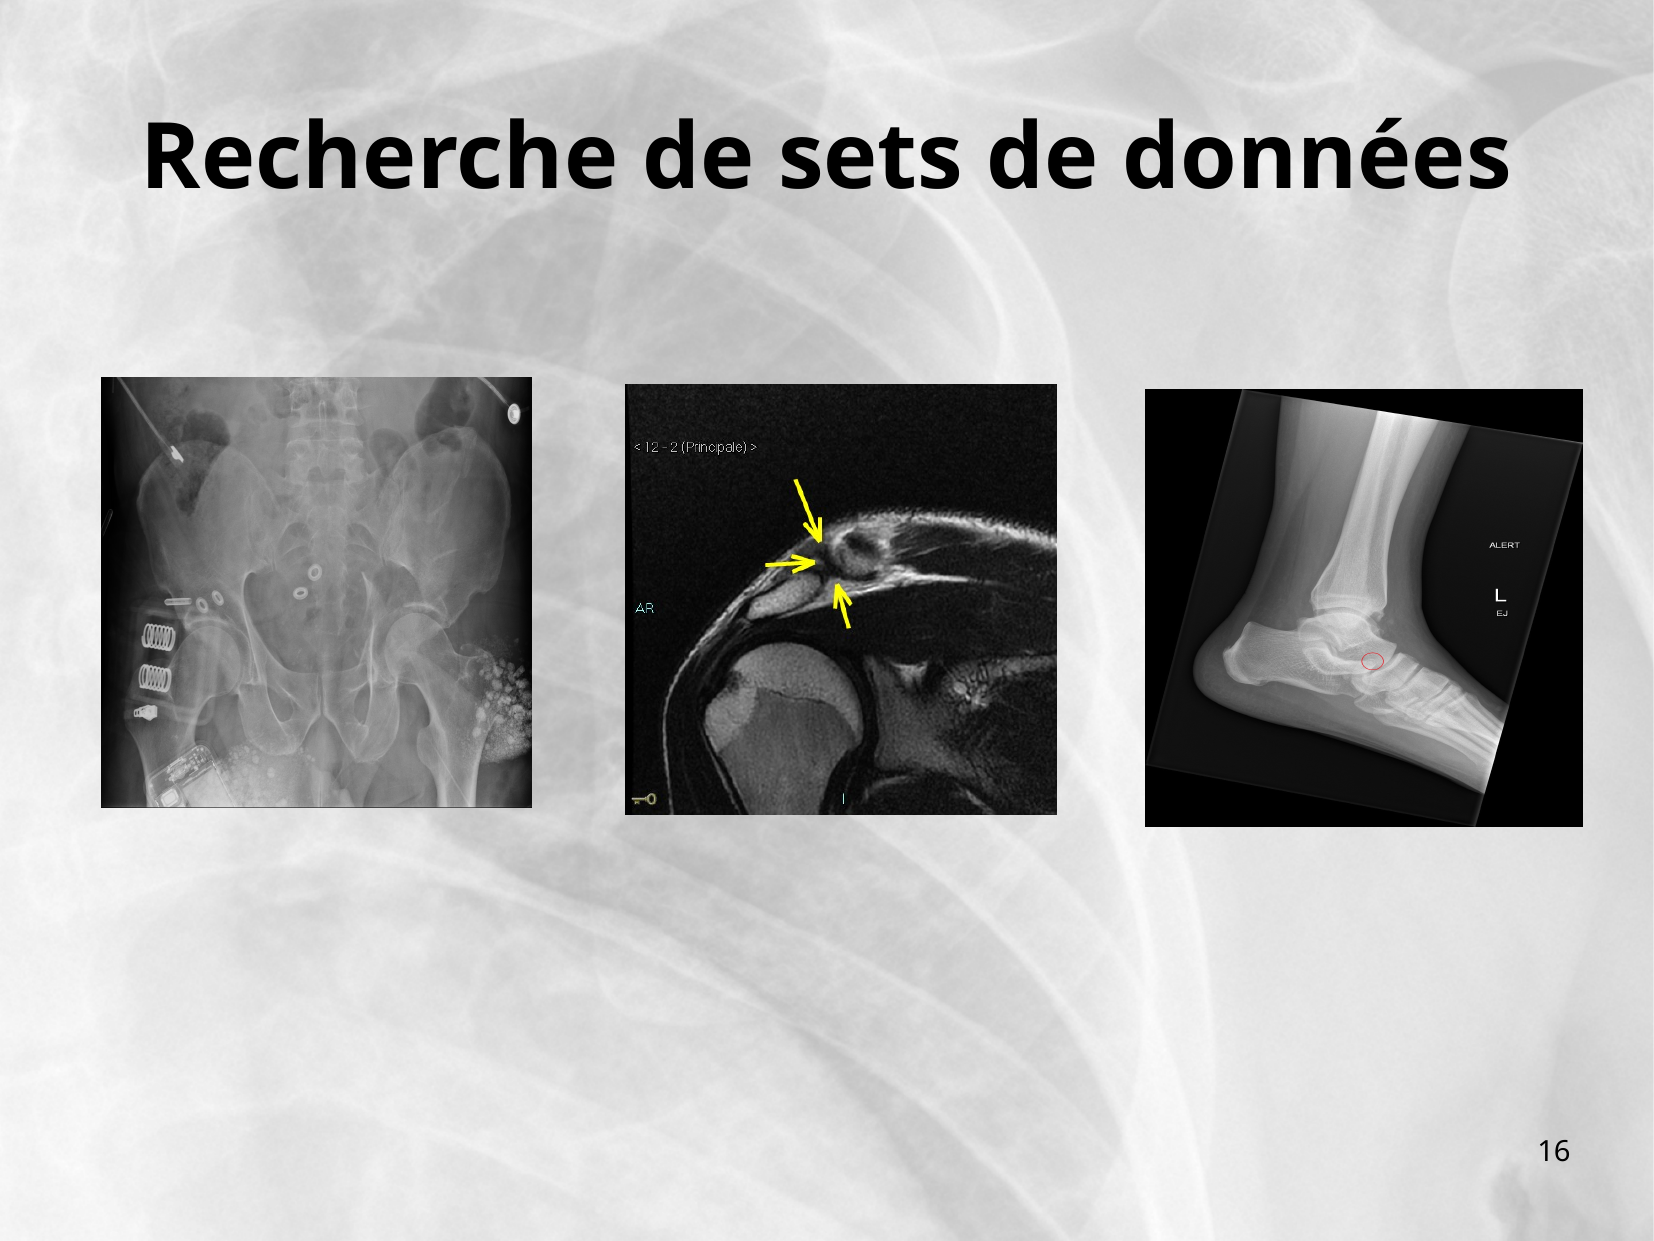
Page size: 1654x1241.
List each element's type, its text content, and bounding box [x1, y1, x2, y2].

title Recherche de sets de données [82, 49, 1571, 257]
picture [0, 0, 1654, 1241]
